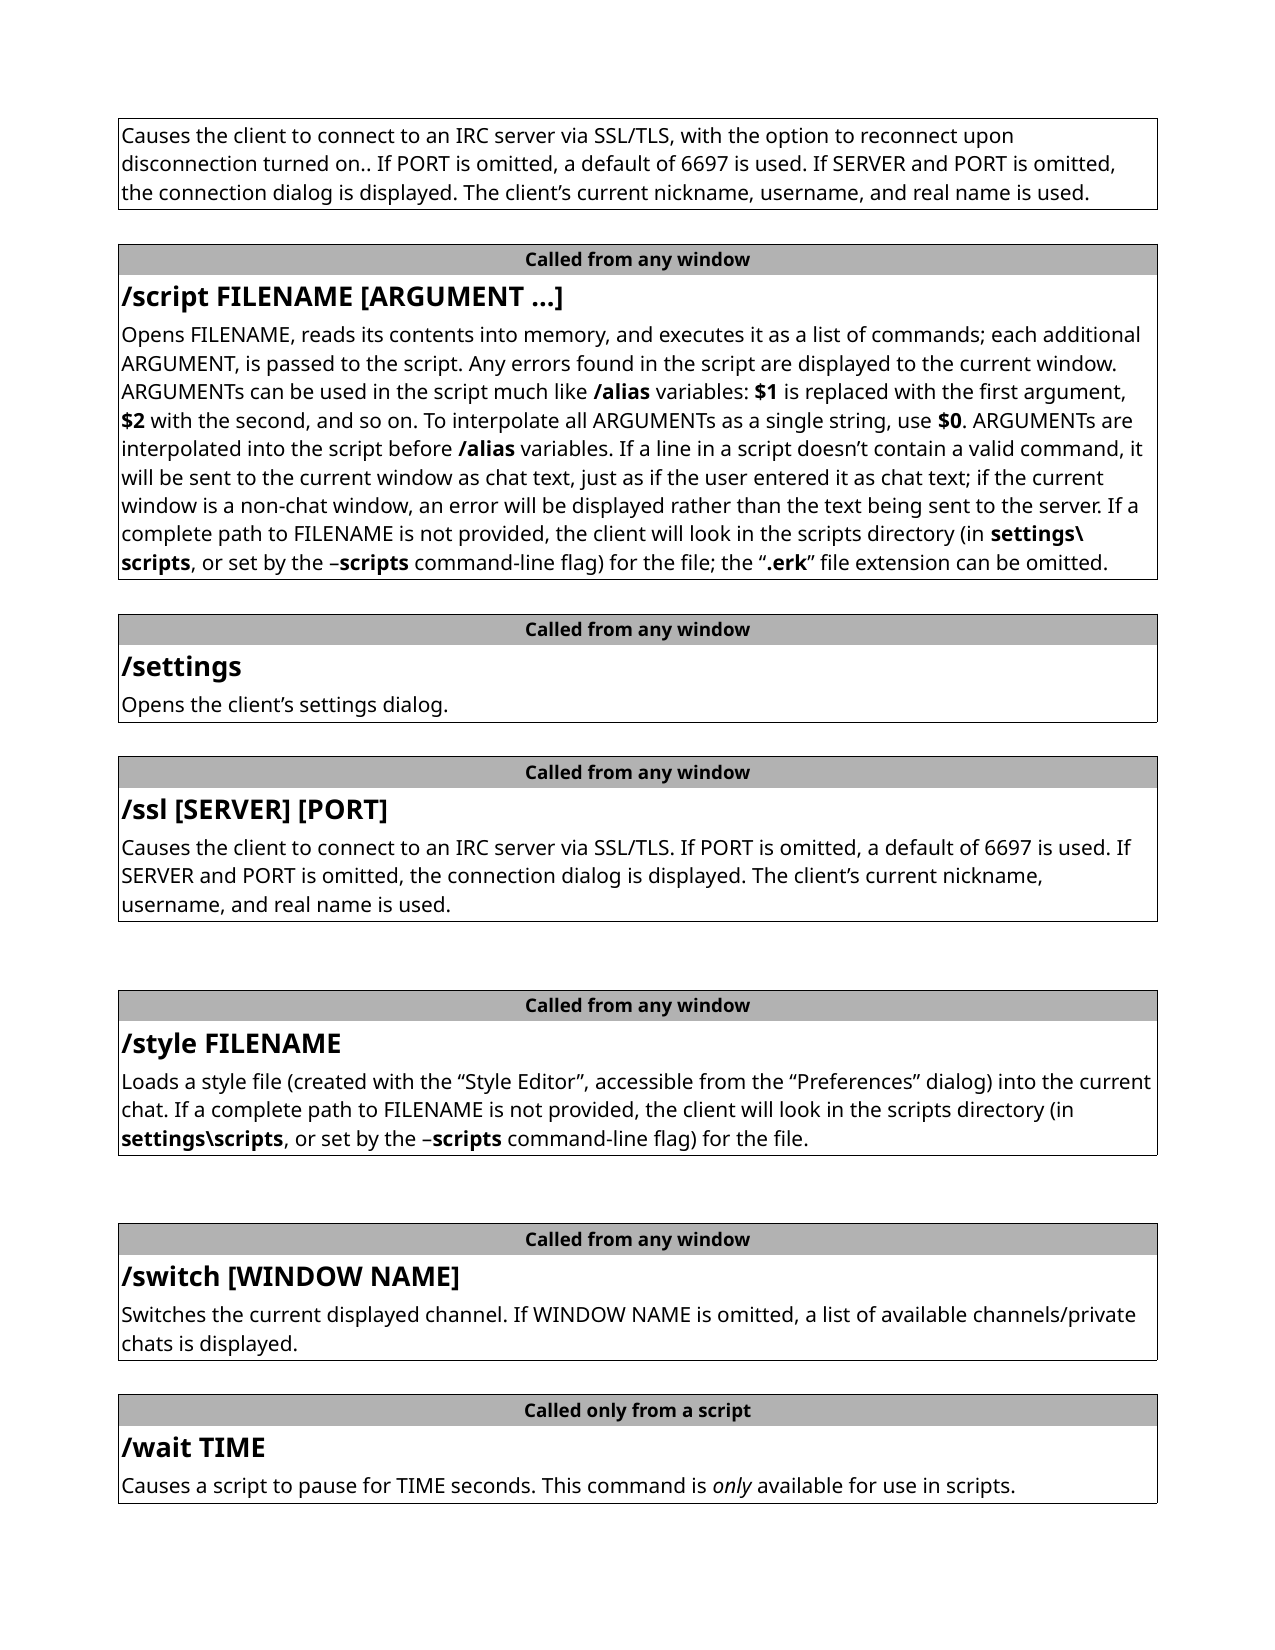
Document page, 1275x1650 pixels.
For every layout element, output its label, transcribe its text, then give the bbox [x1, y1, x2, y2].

table_cell /script FILENAME [ARGUMENT ...] [119, 275, 1157, 318]
table_cell Switches the current displayed channel. If WINDOW NAME is omitted, a list of available channels/private chats is displayed. [119, 1298, 1157, 1360]
table_cell Causes the client to connect to an IRC server via SSL/TLS. If PORT is omitted, a default of 6697 is used. If SERVER and PORT is omitted, the connection dialog is displayed. The client’s current nickname, username, and real name is used. [119, 830, 1157, 921]
table_header Called from any window [119, 615, 1157, 645]
table_header Called from any window [119, 1224, 1157, 1255]
table_cell Loads a style file (created with the “Style Editor”, accessible from the “Preferences” dialog) into the current chat. If a complete path to FILENAME is not provided, the client will look in the scripts directory (in settings\scripts, or set by the –scripts command-line flag) for the file. [119, 1064, 1157, 1155]
table_cell Causes a script to pause for TIME seconds. This command is only available for use in scripts. [119, 1469, 1157, 1503]
table_cell Opens FILENAME, reads its contents into memory, and executes it as a list of commands; each additional ARGUMENT, is passed to the script. Any errors found in the script are displayed to the current window. ARGUMENTs can be used in the script much like /alias variables: $1 is replaced with the first argument, $2 with the second, and so on. To interpolate all ARGUMENTs as a single string, use $0. ARGUMENTs are interpolated into the script before /alias variables. If a line in a script doesn’t contain a valid command, it will be sent to the current window as chat text, just as if the user entered it as chat text; if the current window is a non-chat window, an error will be displayed rather than the text being sent to the server. If a complete path to FILENAME is not provided, the client will look in the scripts directory (in settings\scripts, or set by the –scripts command-line flag) for the file; the “.erk” file extension can be omitted. [119, 318, 1157, 579]
table_header Called only from a script [119, 1395, 1157, 1426]
table_cell Opens the client’s settings dialog. [119, 688, 1157, 722]
table_header Called from any window [119, 245, 1157, 275]
table_cell /ssl [SERVER] [PORT] [119, 788, 1157, 830]
table_cell /wait TIME [119, 1426, 1157, 1468]
table_cell /settings [119, 645, 1157, 688]
table_cell Causes the client to connect to an IRC server via SSL/TLS, with the option to reconnect upon disconnection turned on.. If PORT is omitted, a default of 6697 is used. If SERVER and PORT is omitted, the connection dialog is displayed. The client’s current nickname, username, and real name is used. [119, 119, 1157, 209]
table_cell /switch [WINDOW NAME] [119, 1255, 1157, 1297]
table_cell /style FILENAME [119, 1021, 1157, 1064]
table_header Called from any window [119, 757, 1157, 788]
table_header Called from any window [119, 991, 1157, 1021]
